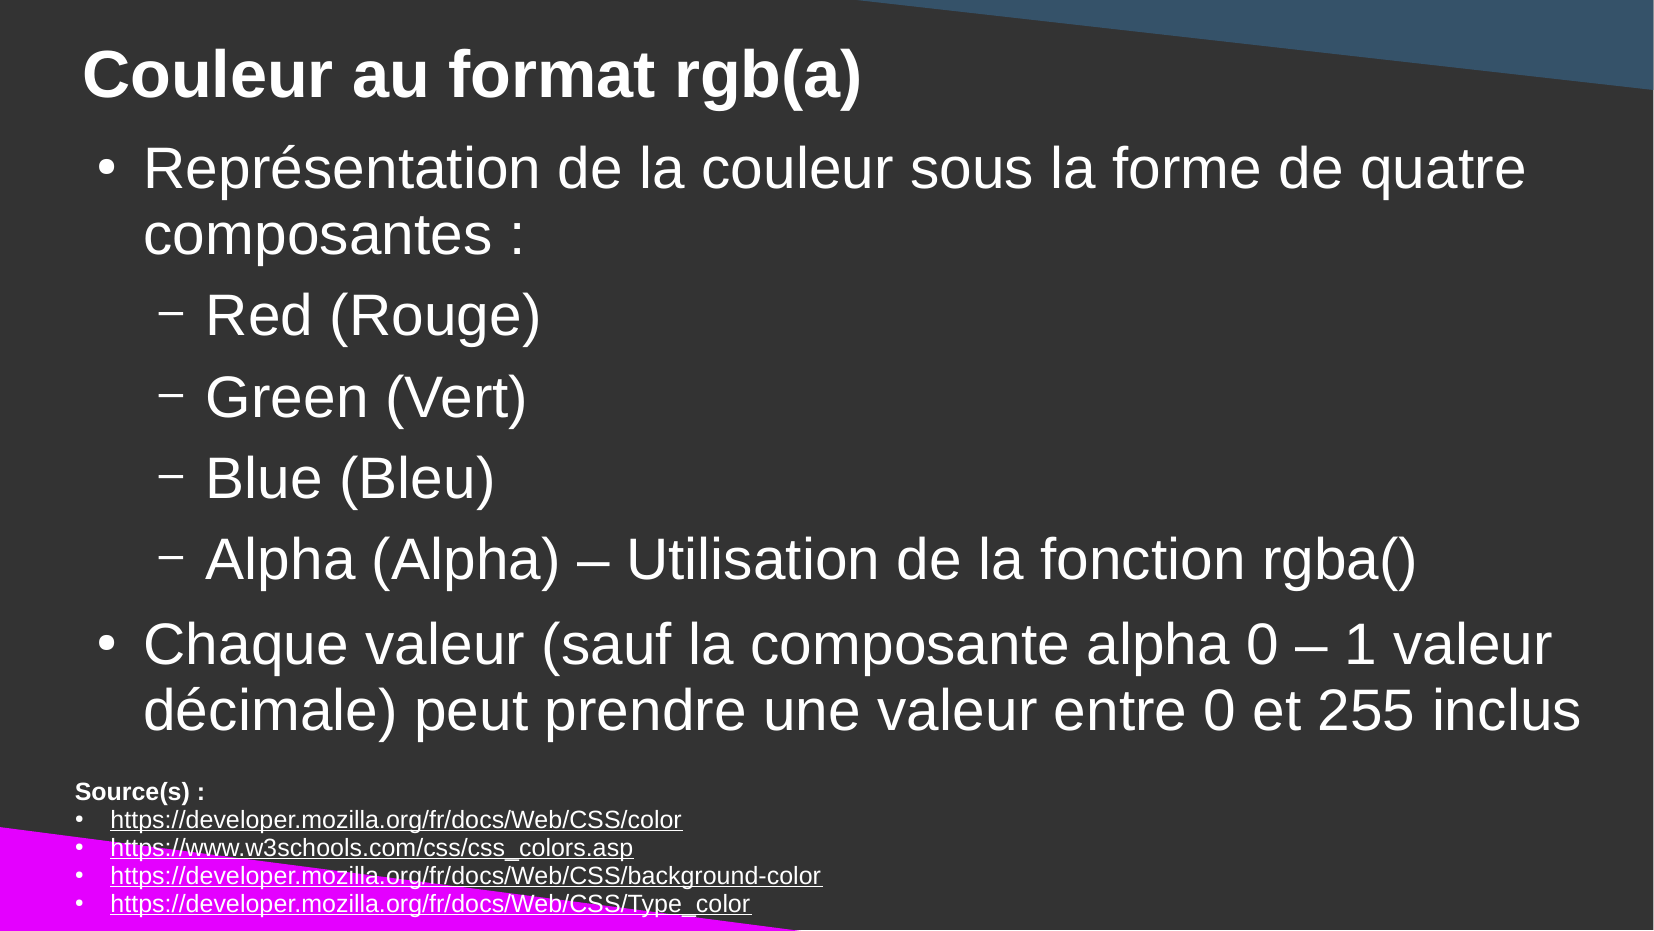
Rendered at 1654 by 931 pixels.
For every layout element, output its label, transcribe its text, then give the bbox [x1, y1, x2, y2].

list Représentation de la couleur sous la forme de quatre composantes : Red (Rouge) Green (Vert) Blue (Bleu) Alpha (Alpha) – Utilisation de la fonction rgba() Chaque valeur (sauf la composante alpha 0 – 1 valeur décimale) peut prendre une valeur entre 0 et 255 inclus [80, 135, 1605, 745]
text_box [0, 827, 801, 931]
text_box Source(s) : https://developer.mozilla.org/fr/docs/Web/CSS/color https://www.w3schools.com/css/css_colors.asp https://developer.mozilla.org/fr/docs/Web/CSS/background-color https://developer.mozilla.org/fr/docs/Web/CSS/Type_color [60, 770, 1546, 926]
title Couleur au format rgb(a) [82, 37, 1571, 122]
text_box [856, 0, 1654, 91]
